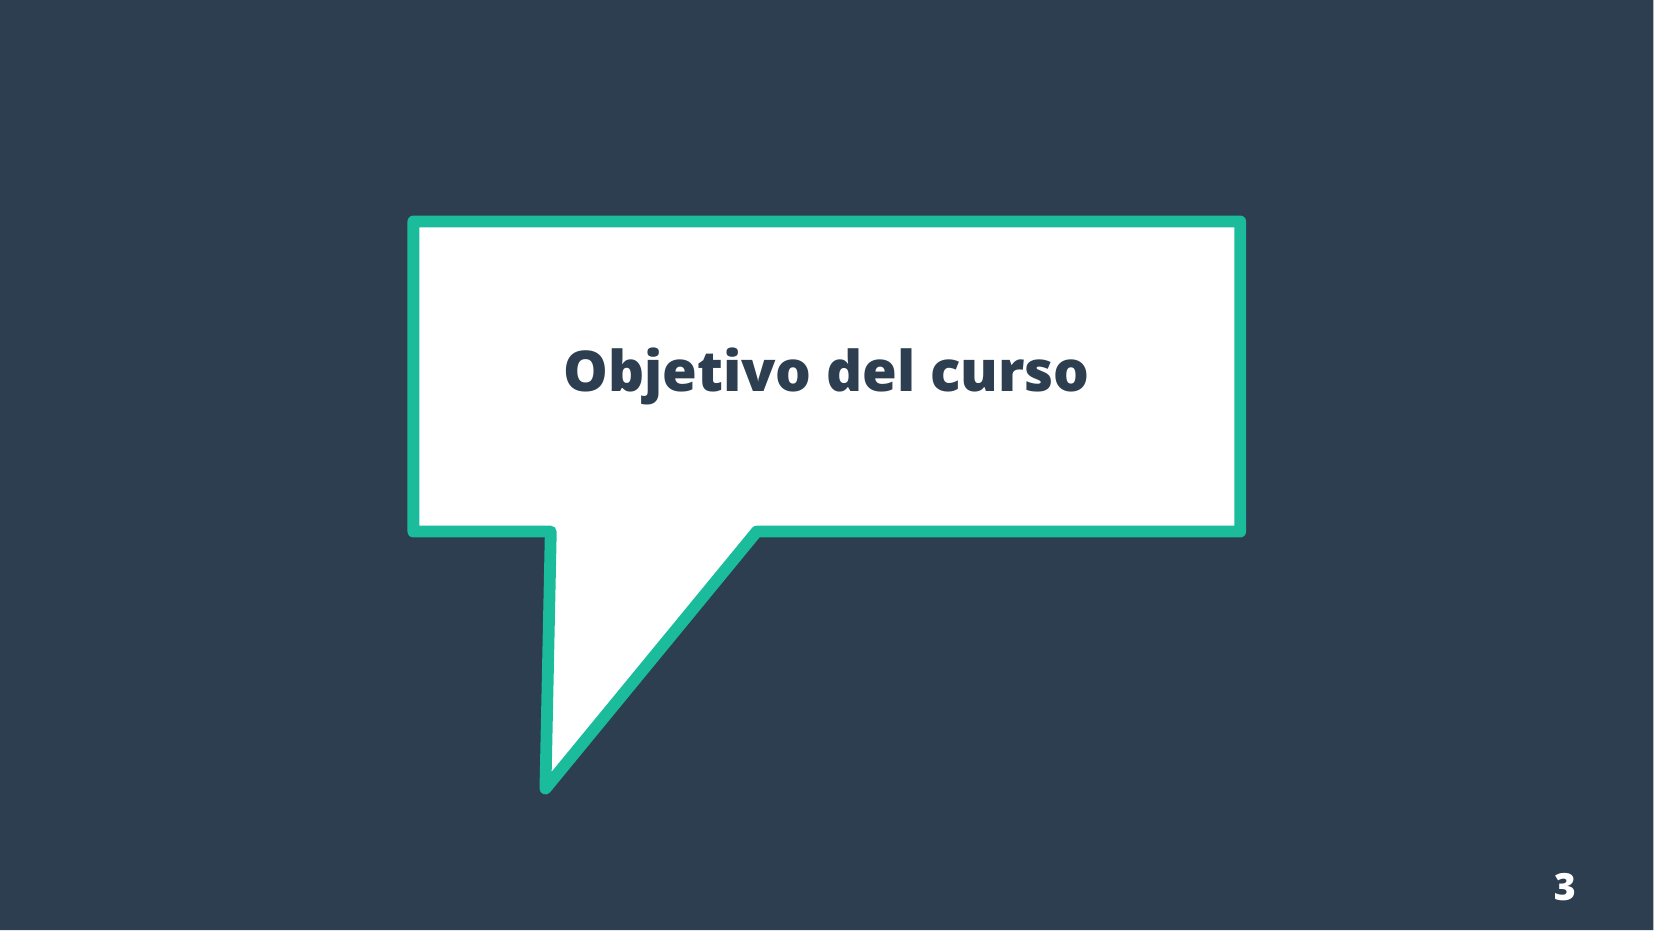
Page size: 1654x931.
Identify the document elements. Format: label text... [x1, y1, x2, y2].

title Objetivo del curso [442, 236, 1211, 502]
